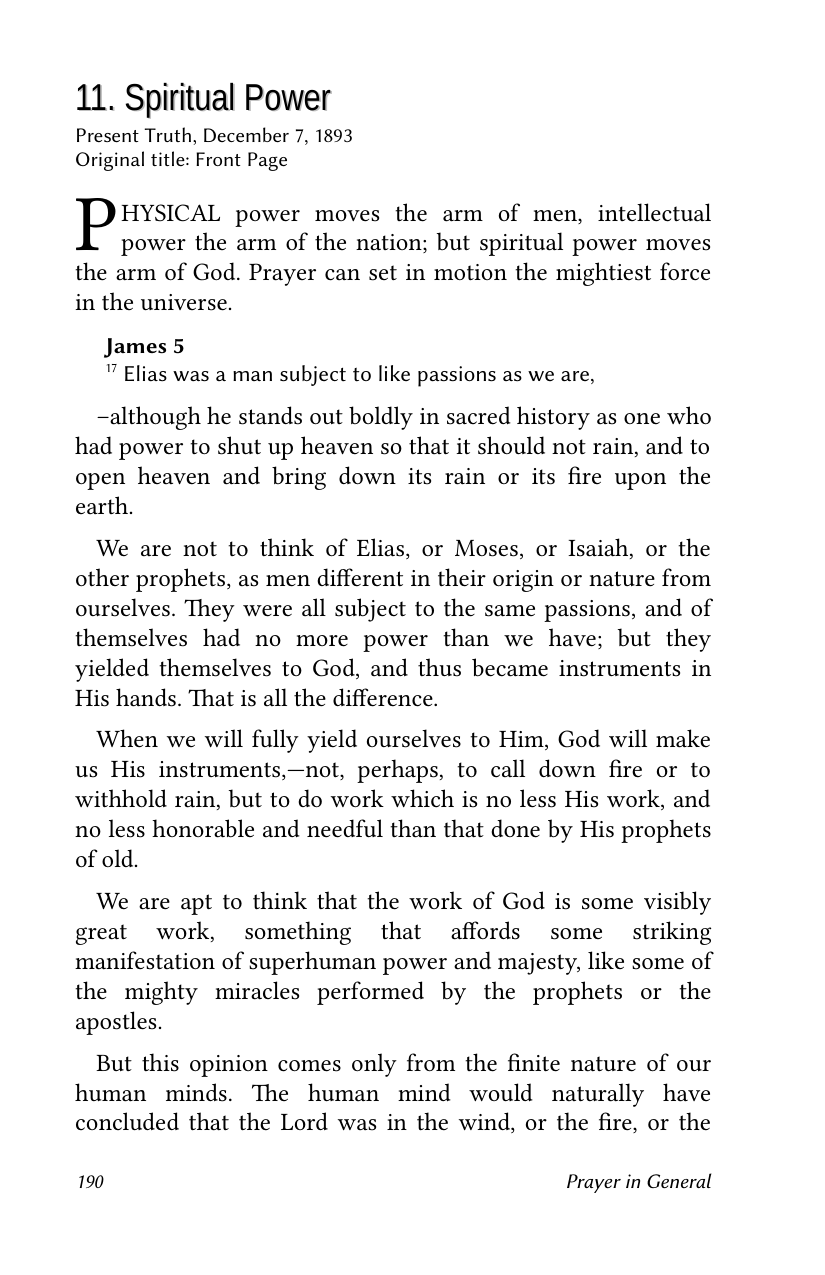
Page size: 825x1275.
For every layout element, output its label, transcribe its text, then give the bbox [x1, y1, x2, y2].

text But this opinion comes only from the finite nature of our human minds. The human mind would naturally have concluded that the Lord was in the wind, or the fire, or the [75, 1049, 712, 1137]
title Spiritual Power [75, 75, 712, 118]
text When we will fully yield ourselves to Him, God will make us His instruments,—not, perhaps, to call down fire or to withhold rain, but to do work which is no less His work, and no less honorable and needful than that done by His prophets of old. [75, 726, 712, 874]
text Present Truth, December 7, 1893 [75, 124, 712, 148]
text We are not to think of Elias, or Moses, or Isaiah, or the other prophets, as men different in their origin or nature from ourselves. They were all subject to the same passions, and of themselves had no more power than we have; but they yielded themselves to God, and thus became instruments in His hands. That is all the difference. [75, 534, 712, 712]
text We are apt to think that the work of God is some visibly great work, something that affords some striking manifestation of superhuman power and majesty, like some of the mighty miracles performed by the prophets or the apostles. [75, 887, 712, 1035]
text James 5 [105, 333, 712, 359]
text 17 Elias was a man subject to like passions as we are, [105, 361, 682, 387]
text –although he stands out boldly in sacred history as one who had power to shut up heaven so that it should not rain, and to open heaven and bring down its rain or its fire upon the earth. [75, 402, 712, 521]
text PHYSICAL power moves the arm of men, intellectual power the arm of the nation; but spiritual power moves the arm of God. Prayer can set in motion the mightiest force in the universe. [75, 198, 712, 317]
text Original title: Front Page [75, 148, 712, 172]
